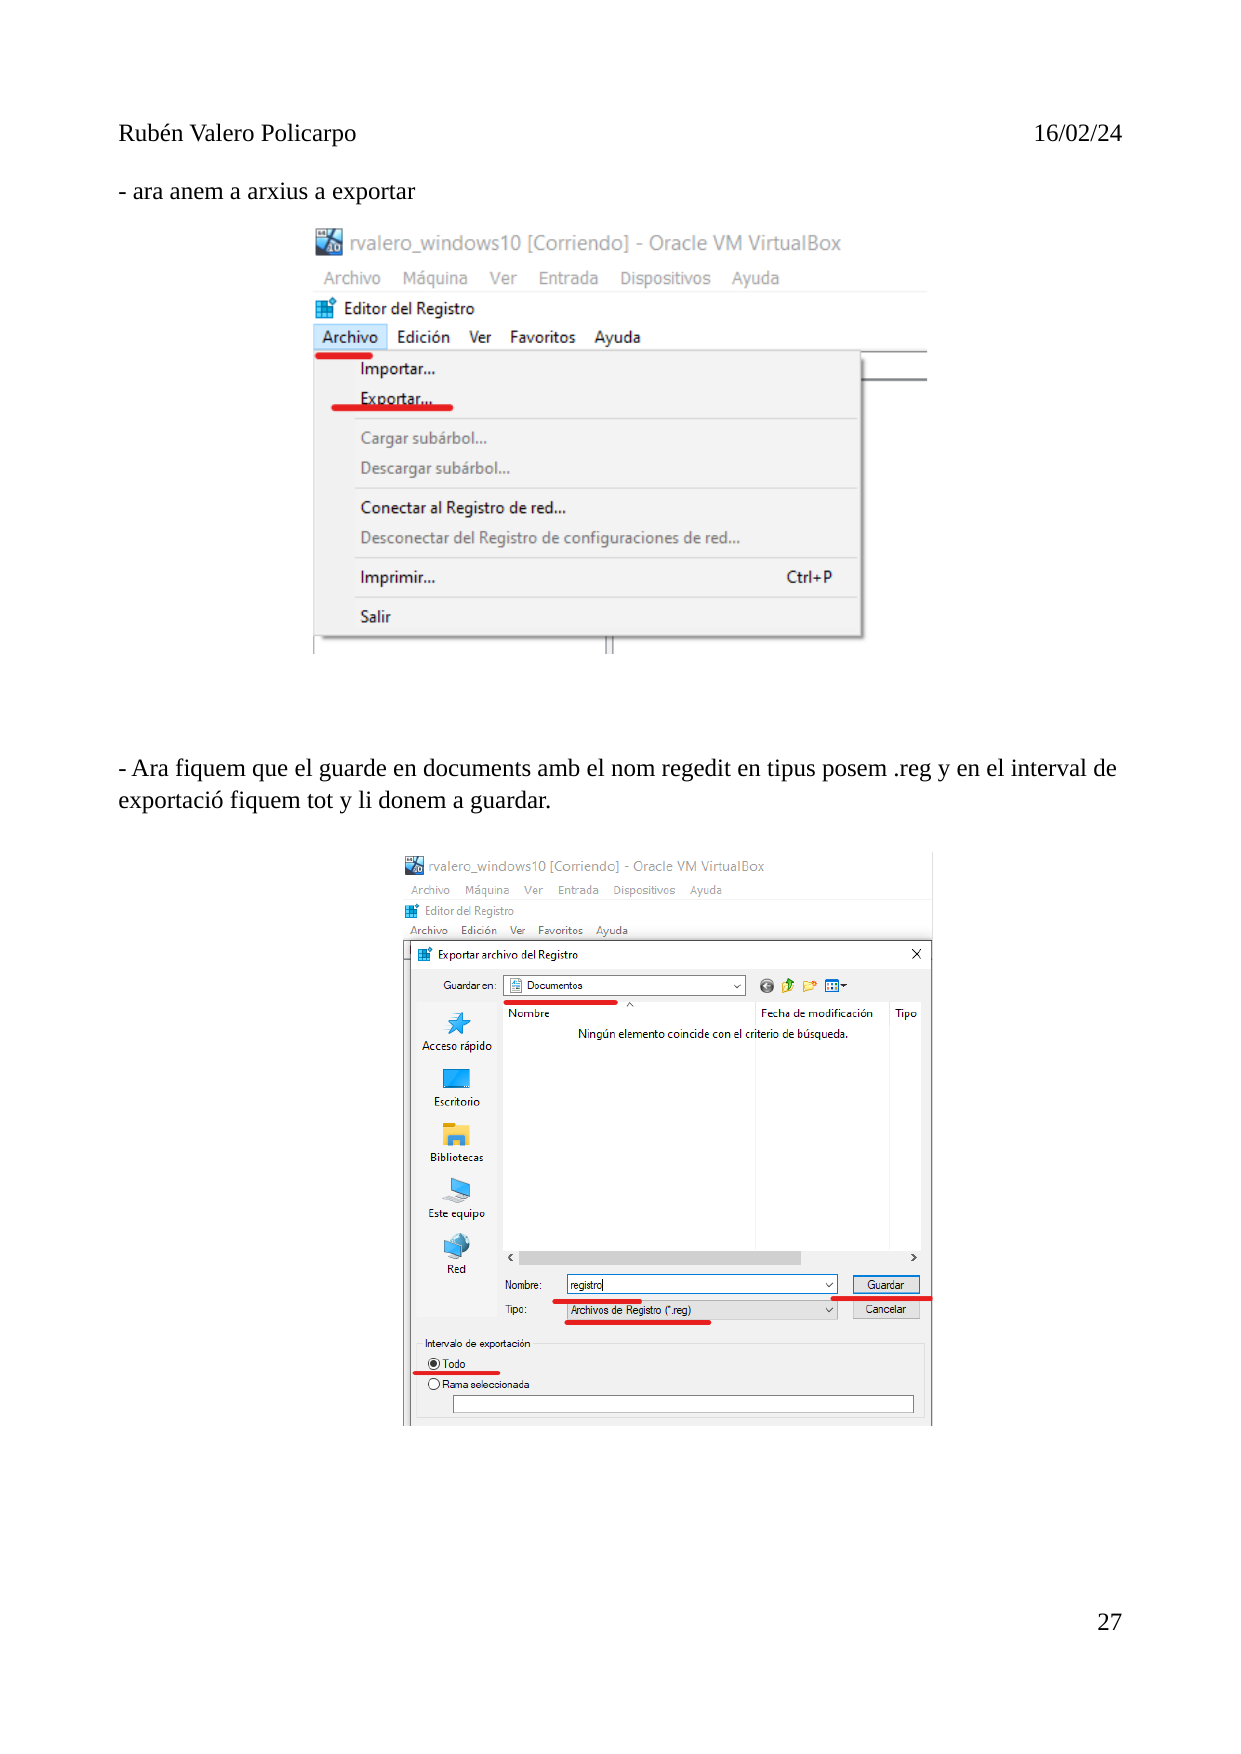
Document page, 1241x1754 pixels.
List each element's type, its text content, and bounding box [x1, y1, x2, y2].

picture [403, 852, 933, 1426]
text - Ara fiquem que el guarde en documents amb el nom regedit en tipus posem .reg y en el interval de exportació fiquem tot y li donem a guardar. [118, 753, 1122, 814]
text - ara anem a arxius a exportar [118, 176, 1122, 205]
picture [313, 223, 928, 654]
